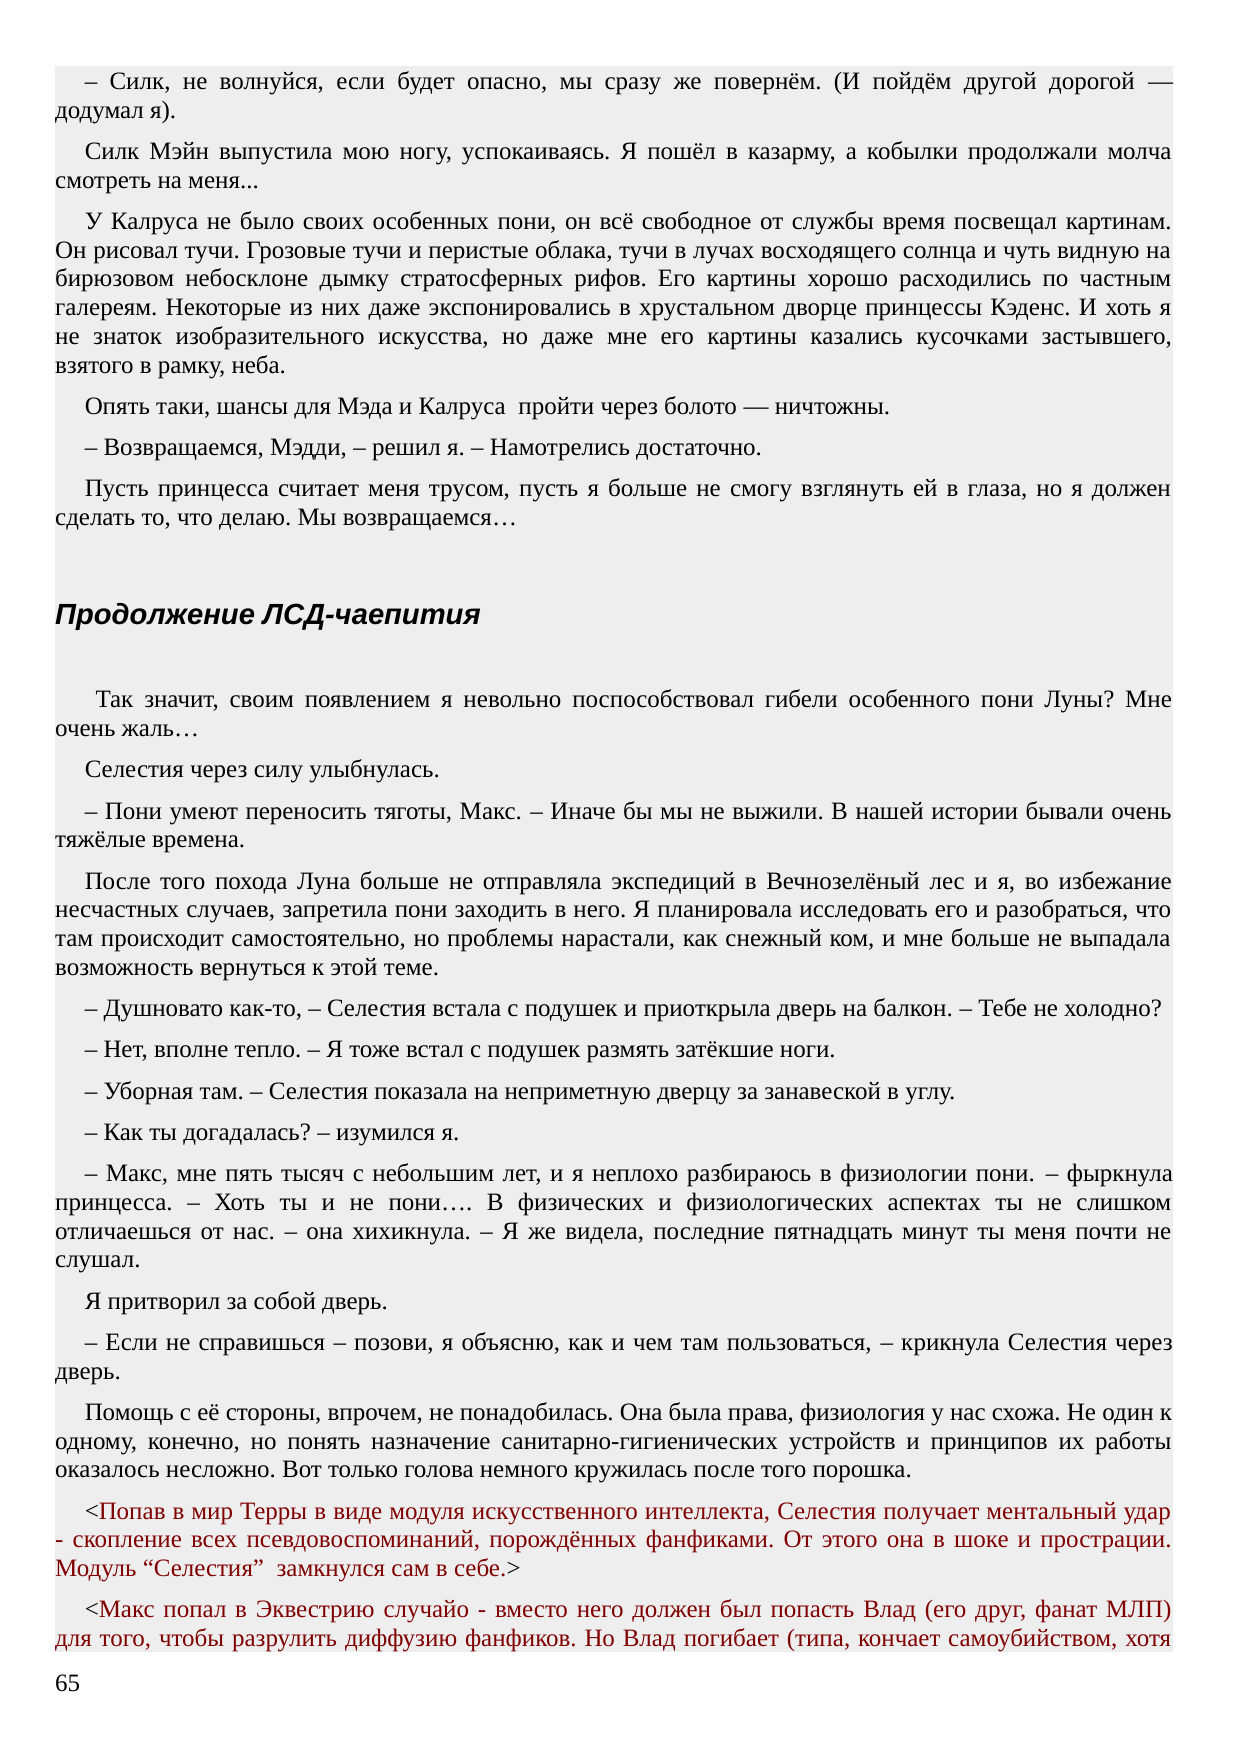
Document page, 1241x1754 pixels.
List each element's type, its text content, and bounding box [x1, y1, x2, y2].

text Я притворил за собой дверь. [55, 1286, 1173, 1314]
text – Нет, вполне тепло. – Я тоже встал с подушек размять затёкшие ноги. [55, 1034, 1173, 1063]
text <Попав в мир Терры в виде модуля искусственного интеллекта, Селестия получает ментальный удар - скопление всех псевдовоспоминаний, порождённых фанфиками. От этого она в шоке и прострации. Модуль “Селестия” замкнулся сам в себе.> [55, 1496, 1173, 1582]
text Селестия через силу улыбнулась. [55, 754, 1173, 783]
text Пусть принцесса считает меня трусом, пусть я больше не смогу взглянуть ей в глаза, но я должен сделать то, что делаю. Мы возвращаемся… [55, 473, 1173, 531]
text – Как ты догадалась? – изумился я. [55, 1117, 1173, 1146]
text Так значит, своим появлением я невольно поспособствовал гибели особенного пони Луны? Мне очень жаль… [55, 684, 1173, 742]
text – Уборная там. – Селестия показала на неприметную дверцу за занавеской в углу. [55, 1076, 1173, 1104]
text Помощь с её стороны, впрочем, не понадобилась. Она была права, физиология у нас схожа. Не один к одному, конечно, но понять назначение санитарно-гигиенических устройств и принципов их работы оказалось несложно. Вот только голова немного кружилась после того порошка. [55, 1397, 1173, 1483]
text Опять таки, шансы для Мэда и Калруса пройти через болото — ничтожны. [55, 391, 1173, 420]
subtitle Продолжение ЛСД-чаепития [55, 597, 1173, 631]
text – Силк, не волнуйся, если будет опасно, мы сразу же повернём. (И пойдём другой дорогой — додумал я). [55, 66, 1173, 123]
text Силк Мэйн выпустила мою ногу, успокаиваясь. Я пошёл в казарму, а кобылки продолжали молча смотреть на меня... [55, 136, 1173, 193]
text – Душновато как-то, – Селестия встала с подушек и приоткрыла дверь на балкон. – Тебе не холодно? [55, 993, 1173, 1022]
text У Калруса не было своих особенных пони, он всё свободное от службы время посвещал картинам. Он рисовал тучи. Грозовые тучи и перистые облака, тучи в лучах восходящего солнца и чуть видную на бирюзовом небосклоне дымку стратосферных рифов. Его картины хорошо расходились по частным галереям. Некоторые из них даже экспонировались в хрустальном дворце принцессы Кэденс. И хоть я не знаток изобразительного искусства, но даже мне его картины казались кусочками застывшего, взятого в рамку, неба. [55, 206, 1173, 378]
text – Если не справишься – позови, я объясню, как и чем там пользоваться, – крикнула Селестия через дверь. [55, 1327, 1173, 1384]
text – Макс, мне пять тысяч с небольшим лет, и я неплохо разбираюсь в физиологии пони. – фыркнула принцесса. – Хоть ты и не пони…. В физических и физиологических аспектах ты не слишком отличаешься от нас. – она хихикнула. – Я же видела, последние пятнадцать минут ты меня почти не слушал. [55, 1158, 1173, 1273]
text <Макс попал в Эквестрию случайо - вместо него должен был попасть Влад (его друг, фанат МЛП) для того, чтобы разрулить диффузию фанфиков. Но Влад погибает (типа, кончает самоубийством, хотя [55, 1594, 1173, 1652]
text – Возвращаемся, Мэдди, – решил я. – Намотрелись достаточно. [55, 432, 1173, 461]
text После того похода Луна больше не отправляла экспедиций в Вечнозелёный лес и я, во избежание несчастных случаев, запретила пони заходить в него. Я планировала исследовать его и разобраться, что там происходит самостоятельно, но проблемы нарастали, как снежный ком, и мне больше не выпадала возможность вернуться к этой теме. [55, 866, 1173, 981]
text – Пони умеют переносить тяготы, Макс. – Иначе бы мы не выжили. В нашей истории бывали очень тяжёлые времена. [55, 796, 1173, 853]
